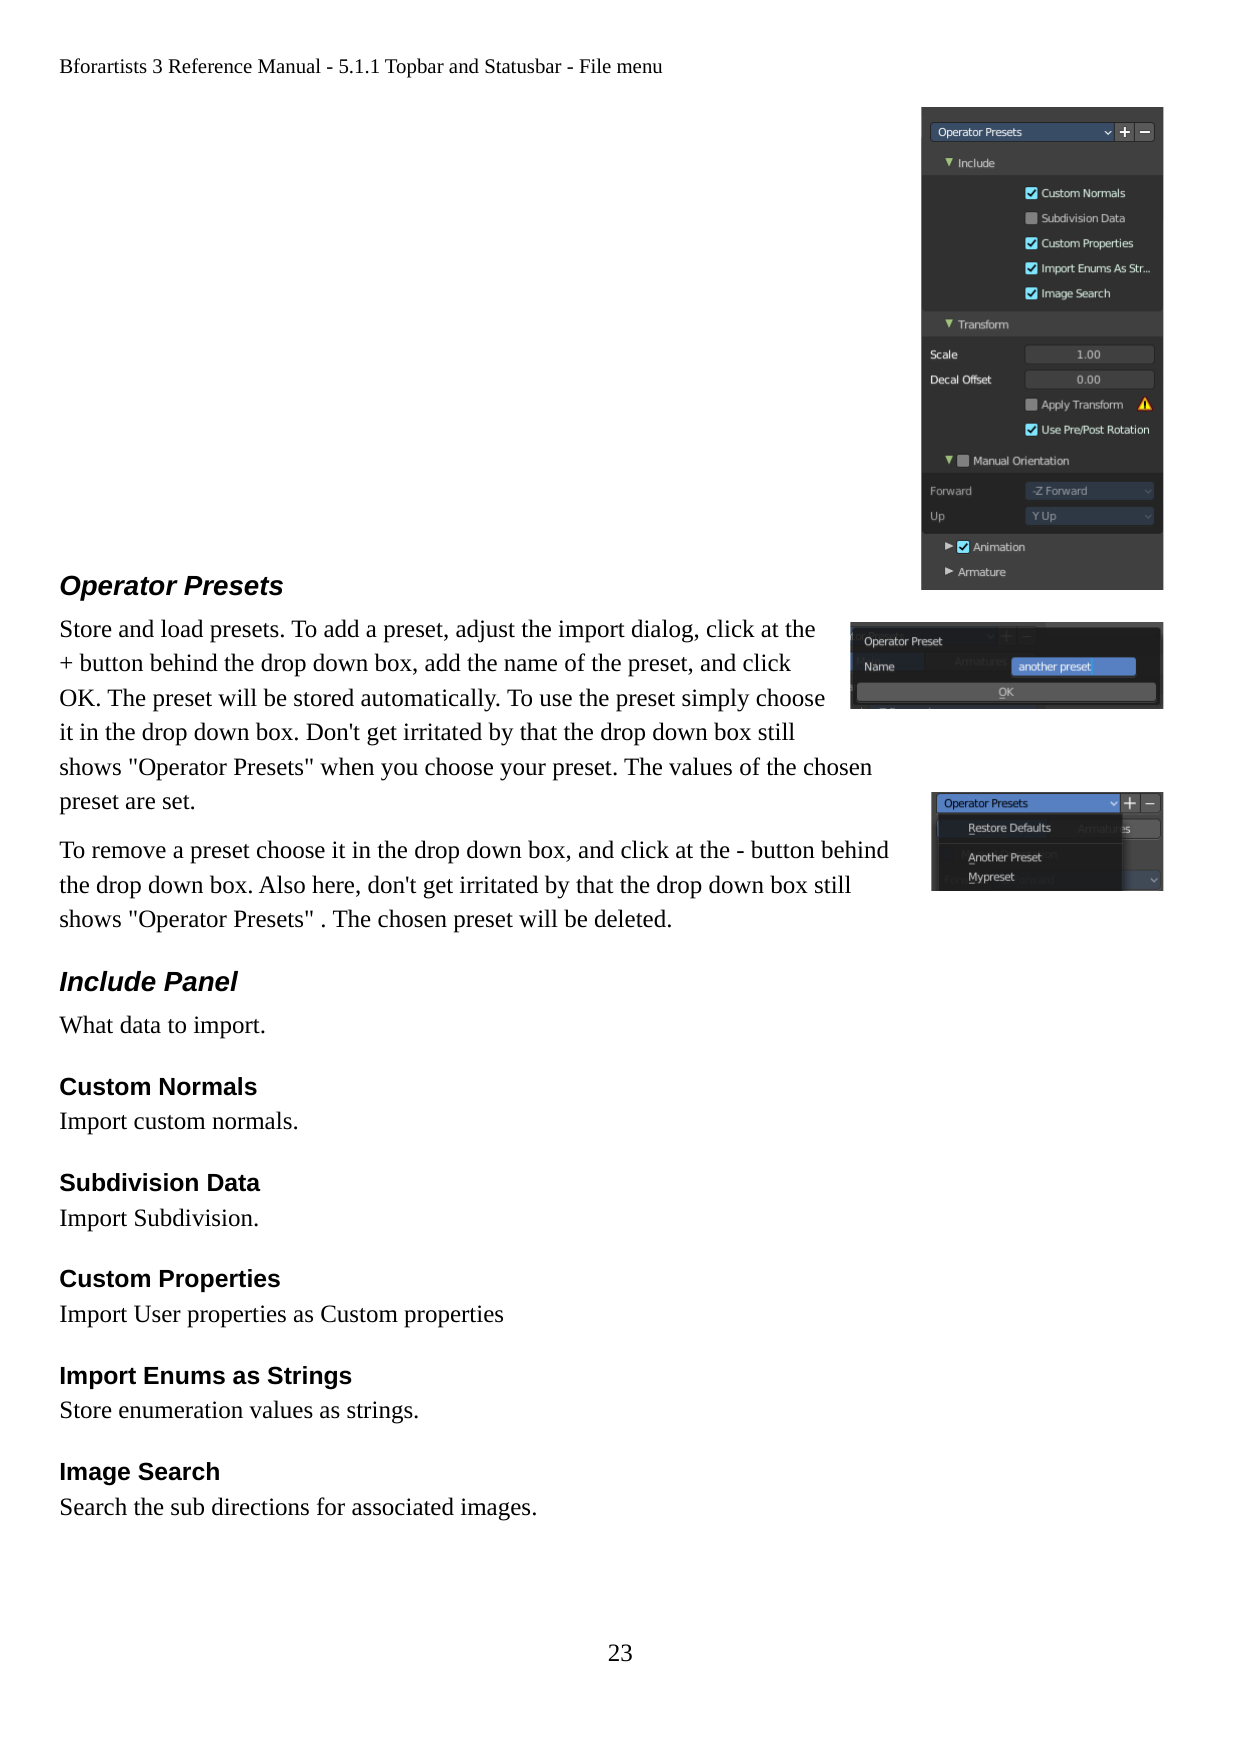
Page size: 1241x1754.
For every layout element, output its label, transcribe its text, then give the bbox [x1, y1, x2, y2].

text Import Subdivision. [59, 1203, 1181, 1232]
subtitle Import Enums as Strings [59, 1361, 1181, 1389]
picture [850, 622, 1164, 709]
text Store and load presets. To add a preset, adjust the import dialog, click at the + button behind the drop down box, add the name of the preset, and click OK. The preset will be stored automatically. To use the preset simply choose it in the drop down box. Don't get irritated by that the drop down box still shows "Operator Presets" when you choose your preset. The values of the chosen preset are set. [59, 614, 1181, 815]
picture [931, 792, 1164, 891]
picture [921, 107, 1164, 590]
subtitle Image Search [59, 1457, 1181, 1486]
text Import custom normals. [59, 1106, 1181, 1135]
subtitle Custom Properties [59, 1264, 1181, 1293]
subtitle Operator Presets [59, 569, 1181, 601]
text Store enumeration values as strings. [59, 1396, 1181, 1424]
text Import User properties as Custom properties [59, 1299, 1181, 1328]
text To remove a preset choose it in the drop down box, and click at the - button behind the drop down box. Also here, don't get irritated by that the drop down box still shows "Operator Presets" . The chosen preset will be deleted. [59, 835, 1181, 933]
text What data to import. [59, 1010, 1181, 1039]
subtitle Include Panel [59, 966, 1181, 998]
subtitle Custom Normals [59, 1072, 1181, 1100]
text Search the sub directions for associated images. [59, 1492, 1181, 1521]
subtitle Subdivision Data [59, 1168, 1181, 1197]
